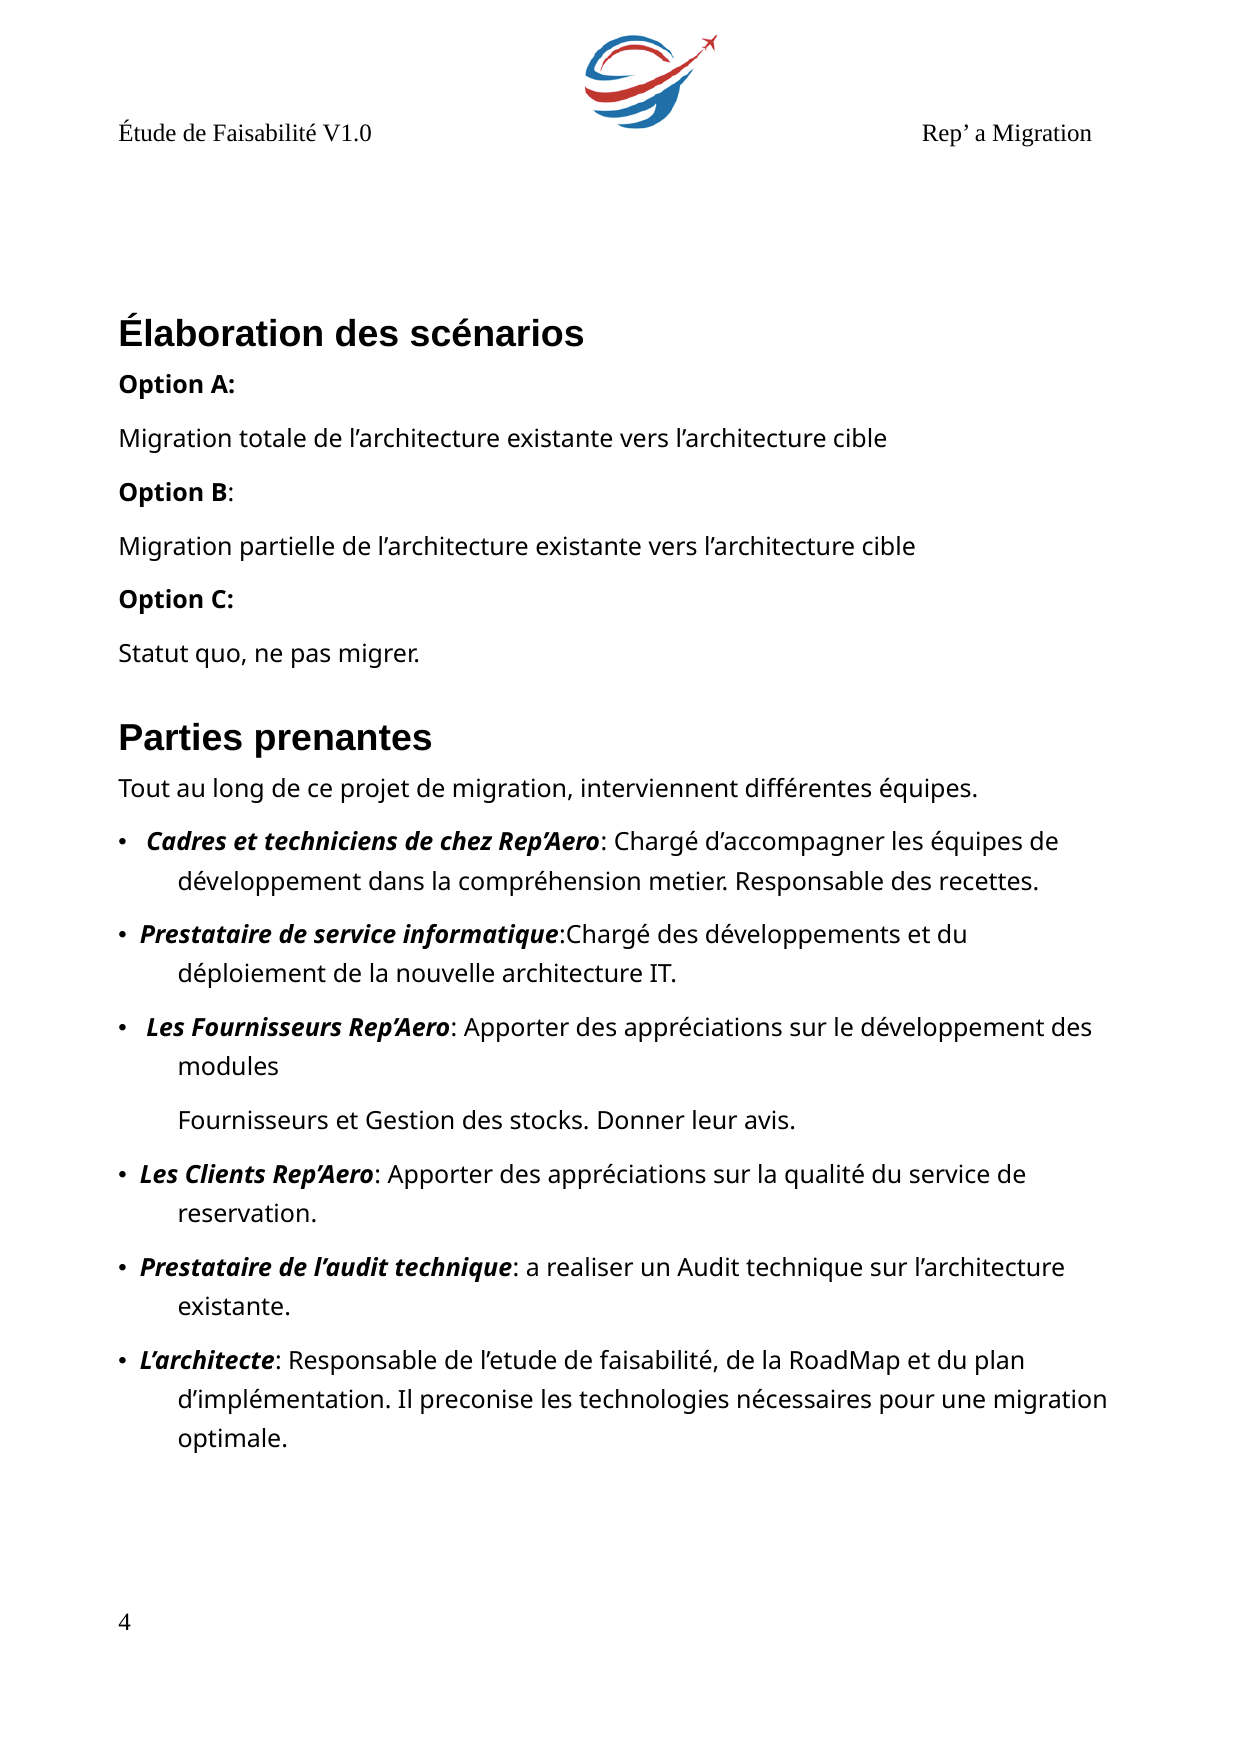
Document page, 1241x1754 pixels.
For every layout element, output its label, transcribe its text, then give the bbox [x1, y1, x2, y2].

text Statut quo, ne pas migrer. [118, 636, 1122, 670]
list Prestataire de l’audit technique: a realiser un Audit technique sur l’architecture existante. [118, 1249, 1122, 1323]
list Les Fournisseurs Rep’Aero: Apporter des appréciations sur le développement des modules [118, 1010, 1122, 1083]
subtitle Parties prenantes [118, 715, 1122, 758]
list Les Clients Rep’Aero: Apporter des appréciations sur la qualité du service de reservation. [118, 1157, 1122, 1230]
text Option A: [118, 367, 1122, 401]
text Option C: [118, 582, 1122, 616]
text Migration totale de l’architecture existante vers l’architecture cible [118, 421, 1122, 455]
text Tout au long de ce projet de migration, interviennent différentes équipes. [118, 770, 1122, 804]
text Option B: [118, 475, 1122, 509]
list Fournisseurs et Gestion des stocks. Donner leur avis. [118, 1103, 1122, 1137]
subtitle Élaboration des scénarios [118, 312, 1122, 355]
picture [577, 14, 723, 155]
list Cadres et techniciens de chez Rep’Aero: Chargé d’accompagner les équipes de développement dans la compréhension metier. Responsable des recettes. [118, 824, 1122, 897]
list L’architecte: Responsable de l’etude de faisabilité, de la RoadMap et du plan d’implémentation. Il preconise les technologies nécessaires pour une migration optimale. [118, 1342, 1122, 1455]
text Migration partielle de l’architecture existante vers l’architecture cible [118, 528, 1122, 562]
list Prestataire de service informatique:Chargé des développements et du déploiement de la nouvelle architecture IT. [118, 917, 1122, 990]
